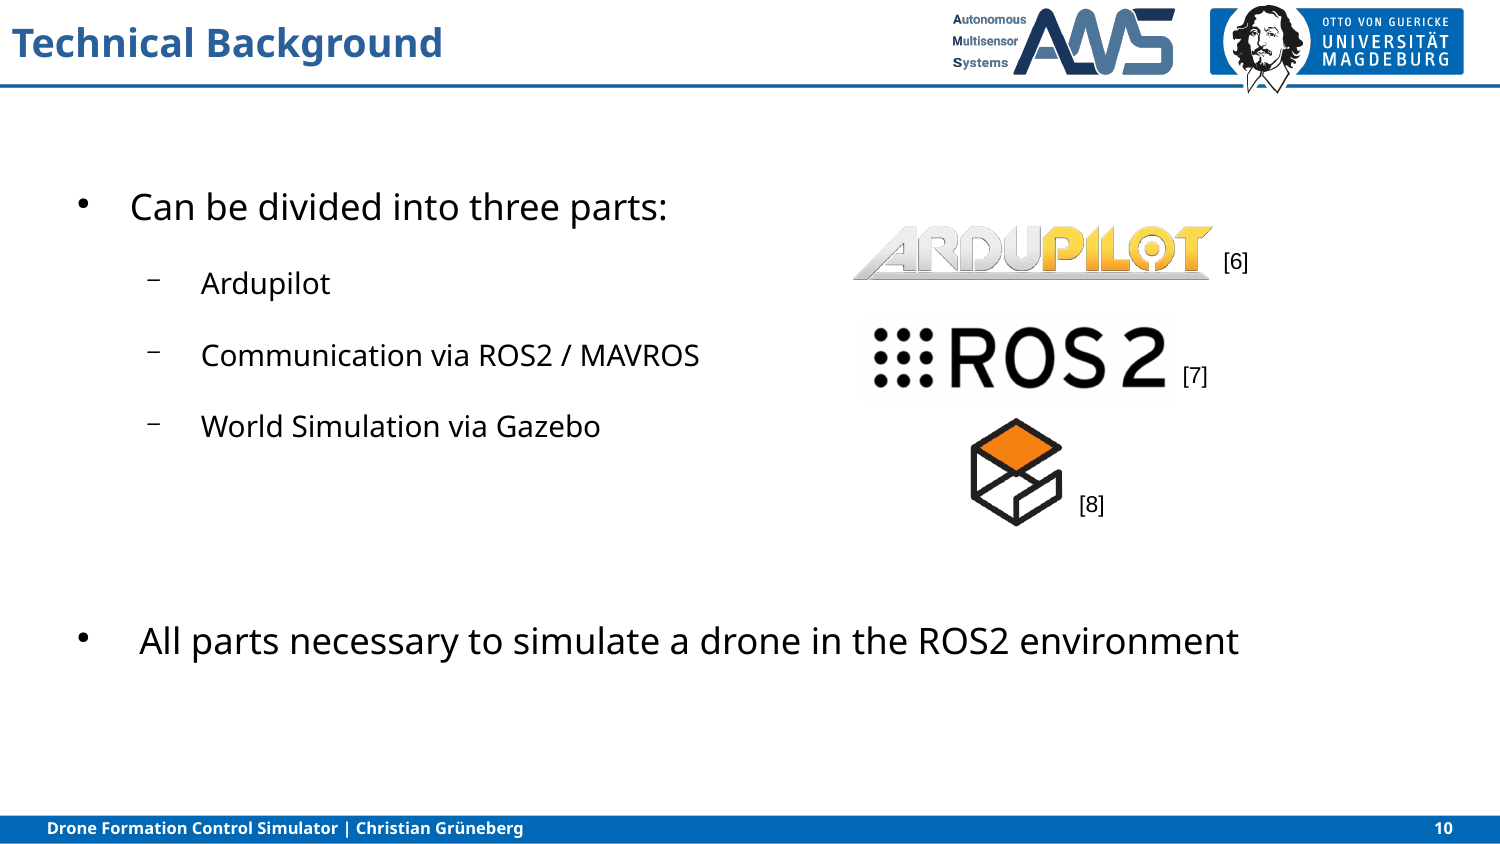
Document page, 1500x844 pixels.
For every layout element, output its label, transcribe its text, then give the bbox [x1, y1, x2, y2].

picture [957, 413, 1075, 531]
title Technical Background [0, 0, 943, 86]
list Can be divided into three parts: Ardupilot Communication via ROS2 / MAVROS World Simulation via Gazebo All parts necessary to simulate a drone in the ROS2 environment [59, 184, 1441, 721]
picture [0, 0, 1500, 103]
picture [852, 225, 1214, 282]
picture [862, 316, 1174, 402]
text_box [6] [1208, 241, 1304, 282]
text_box [7] [1174, 355, 1263, 396]
text_box [8] [1064, 484, 1160, 525]
